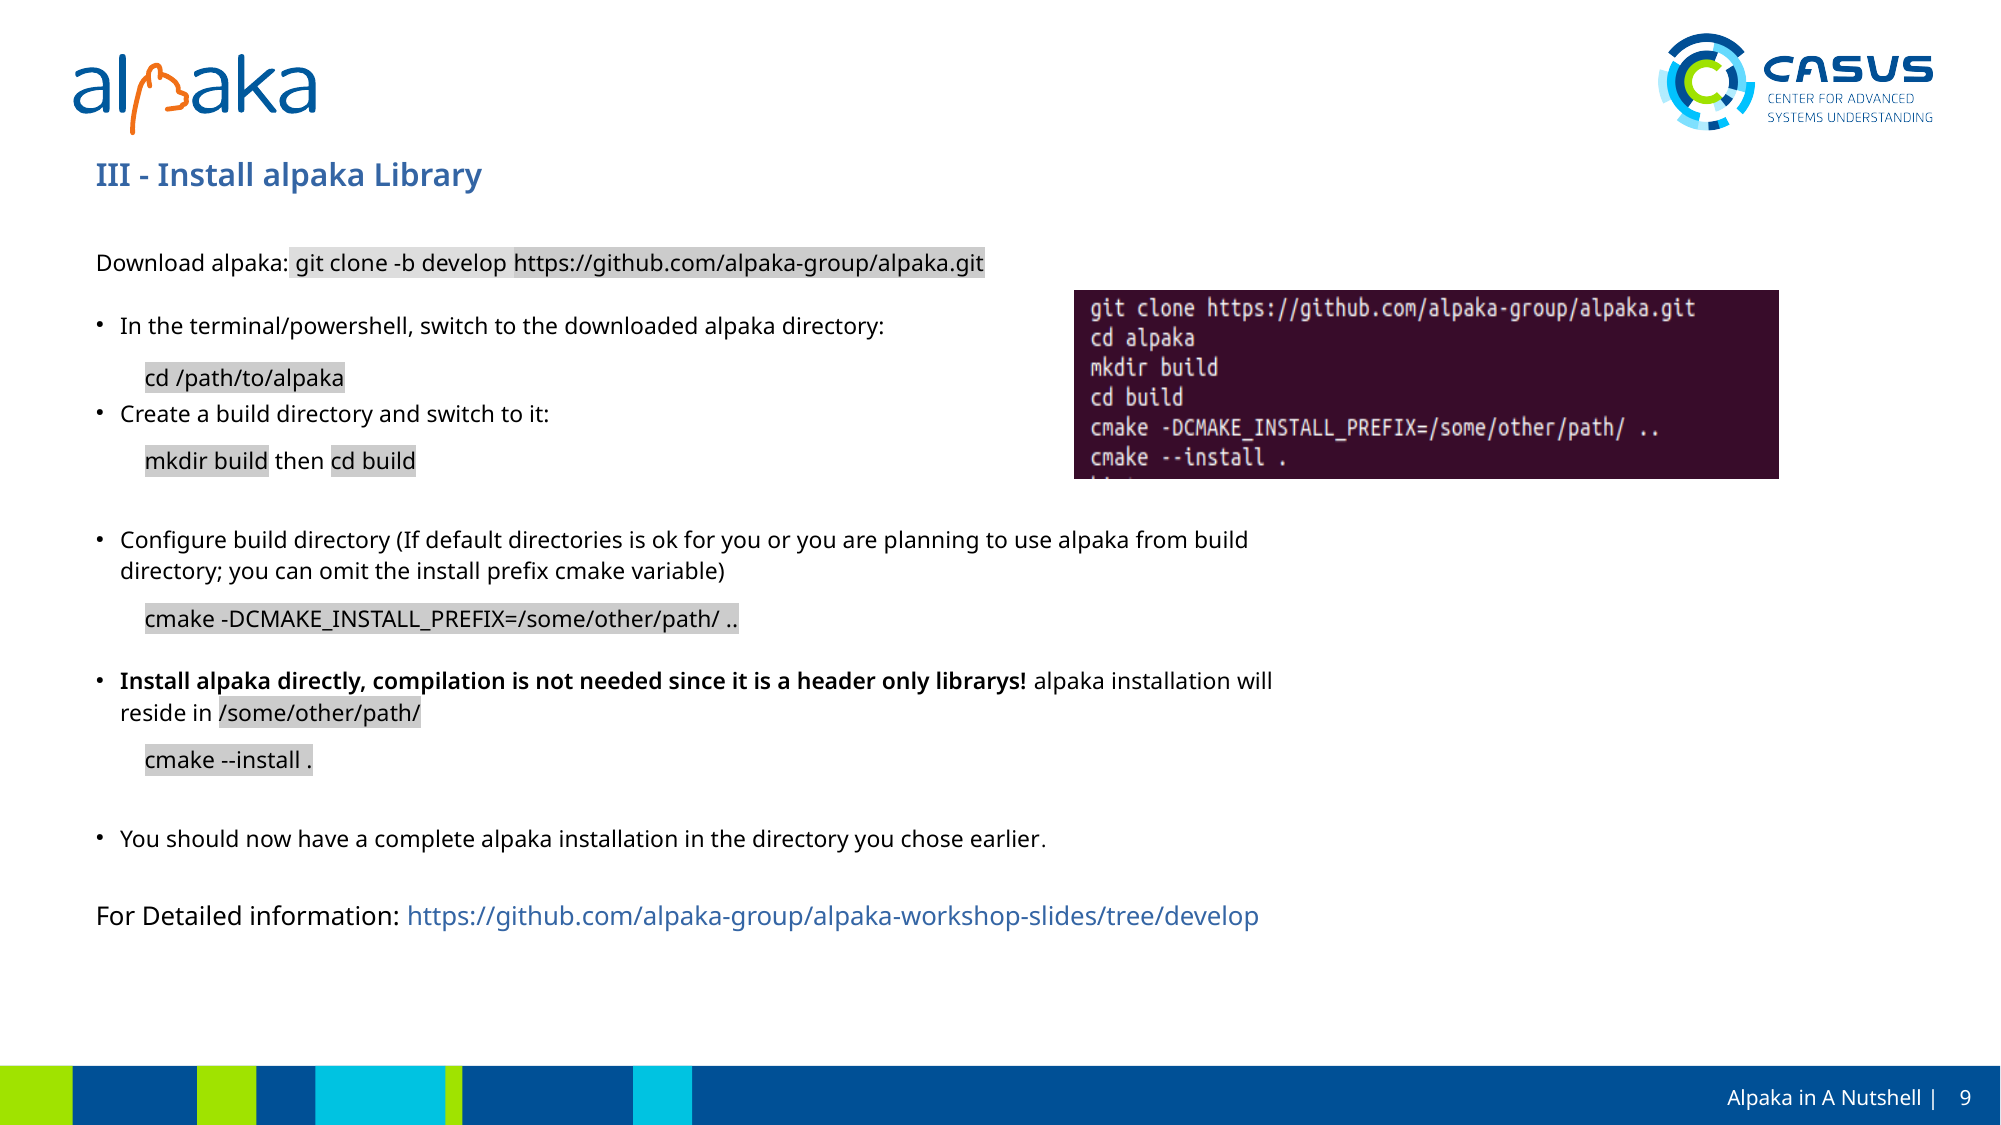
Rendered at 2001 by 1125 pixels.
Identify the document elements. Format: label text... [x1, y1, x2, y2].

picture [1074, 290, 1779, 479]
picture [72, 53, 317, 136]
picture [1658, 33, 1933, 131]
list III - Install alpaka Library Download alpaka: git clone -b develop https://github.com/alpaka-group/alpaka.git In the terminal/powershell, switch to the downloaded alpaka directory: cd /path/to/alpaka Create a build directory and switch to it: mkdir build then cd build Configure build directory (If default directories is ok for you or you are planning to use alpaka from build directory; you can omit the install prefix cmake variable) cmake -DCMAKE_INSTALL_PREFIX=/some/other/path/ .. Install alpaka directly, compilation is not needed since it is a header only librarys! alpaka installation will reside in /some/other/path/ cmake --install . You should now have a complete alpaka installation in the directory you chose earlier. For Detailed information: https://github.com/alpaka-group/alpaka-workshop-slides/tree/develop [95, 118, 1276, 969]
